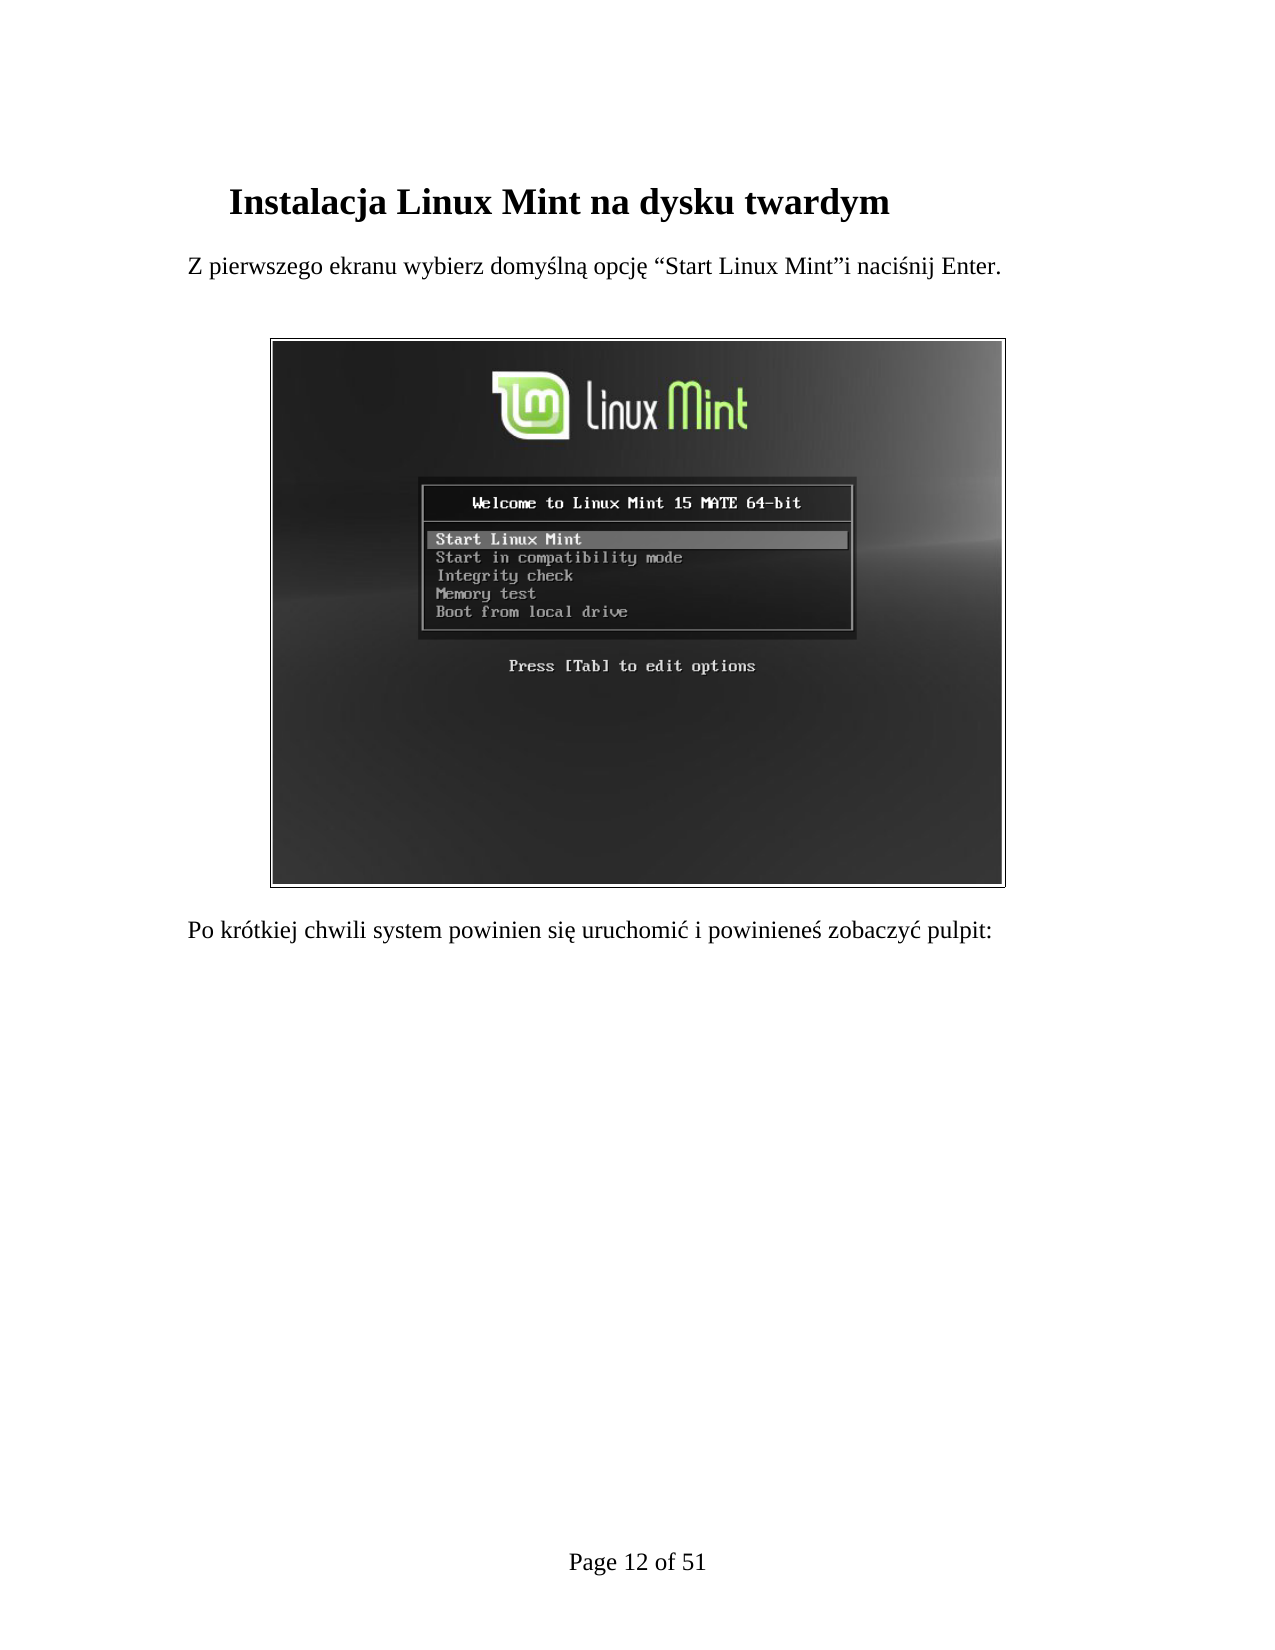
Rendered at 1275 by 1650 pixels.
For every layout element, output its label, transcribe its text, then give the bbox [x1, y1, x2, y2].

text Po krótkiej chwili system powinien się uruchomić i powinieneś zobaczyć pulpit: [187, 916, 1087, 944]
picture [272, 341, 1003, 884]
text Z pierwszego ekranu wybierz domyślną opcję “Start Linux Mint”i naciśnij Enter. [187, 251, 1087, 280]
subtitle Instalacja Linux Mint na dysku twardym [187, 179, 1087, 222]
